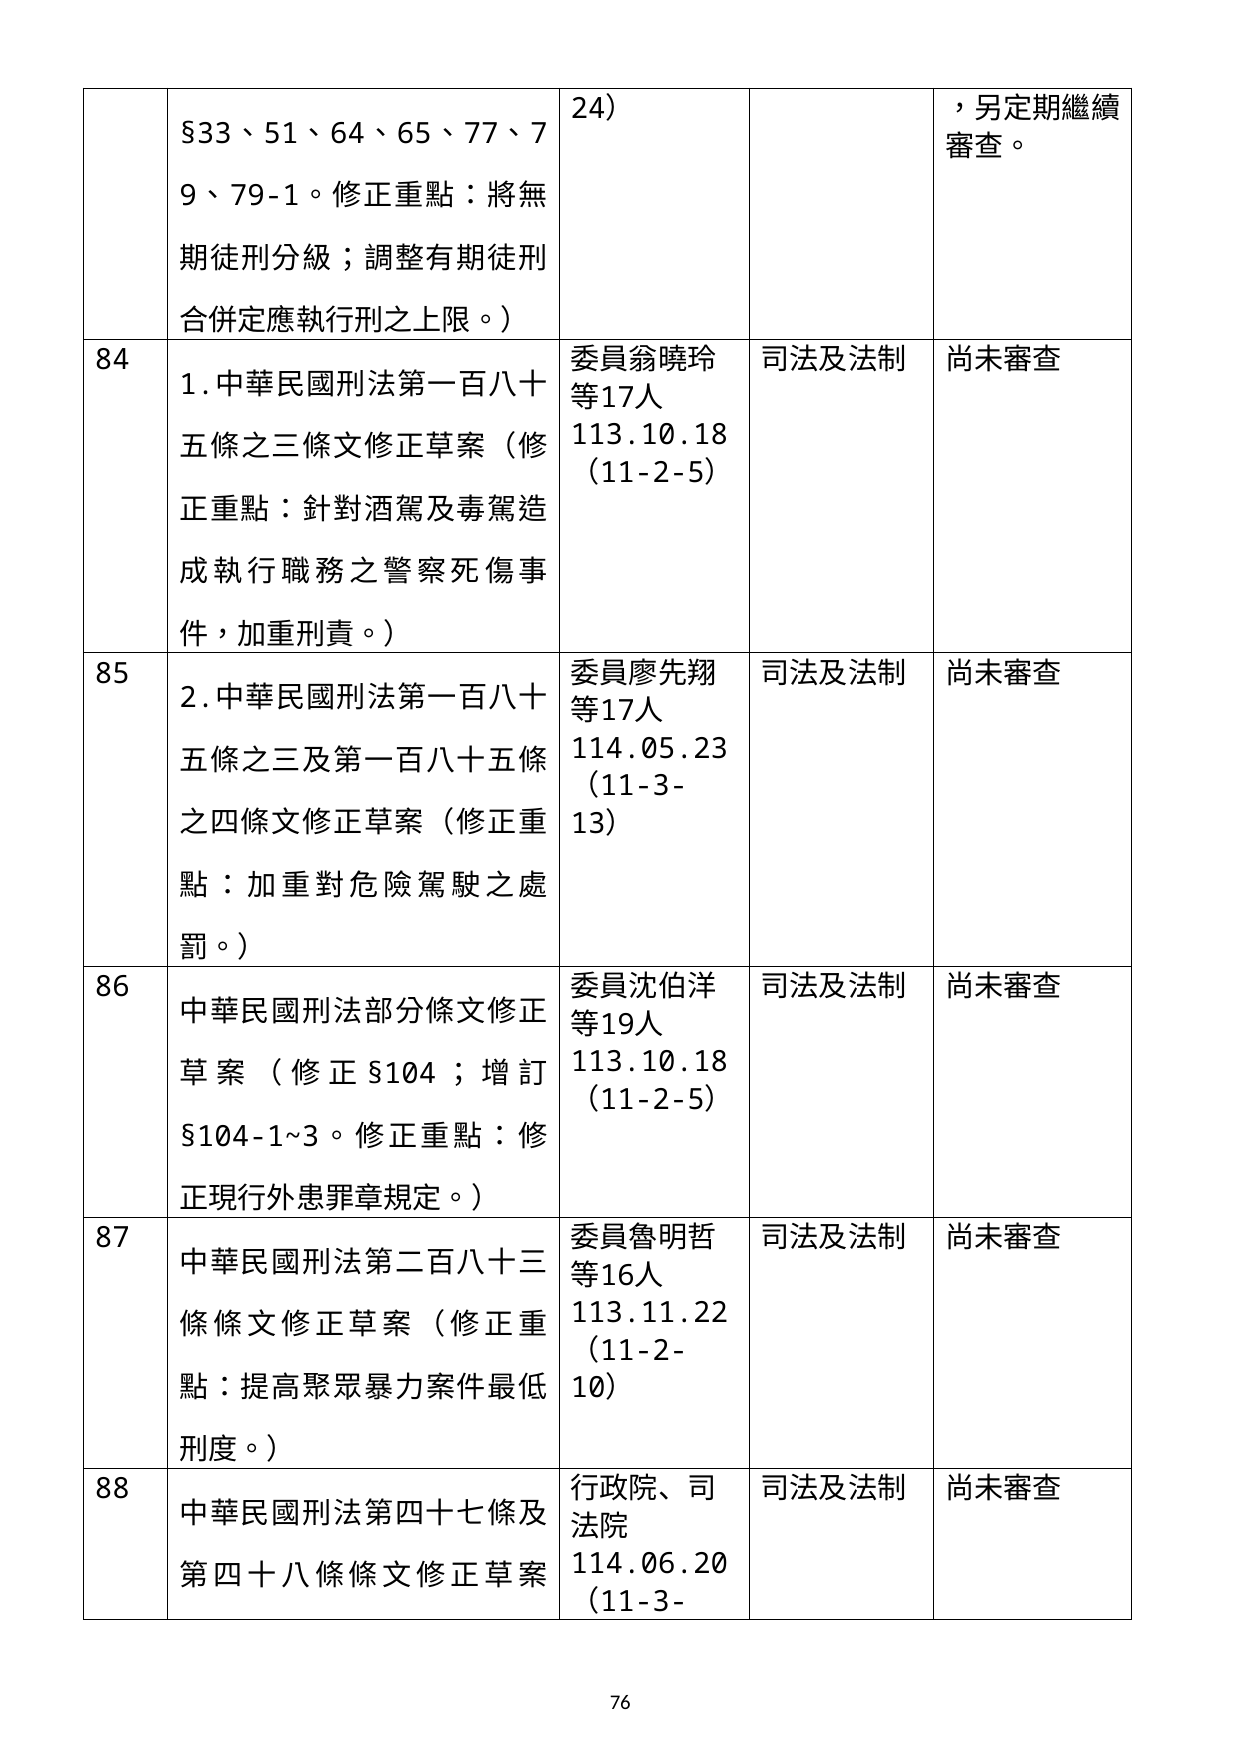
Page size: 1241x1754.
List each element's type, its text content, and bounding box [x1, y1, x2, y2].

table_cell 尚未審查 [934, 1218, 1131, 1468]
table_cell [750, 89, 933, 339]
table_cell §33、51、64、65、77、79、79-1。修正重點：將無期徒刑分級；調整有期徒刑合併定應執行刑之上限。） [168, 89, 559, 339]
table_cell 2.中華民國刑法第一百八十五條之三及第一百八十五條之四條文修正草案（修正重點：加重對危險駕駛之處罰。） [168, 653, 559, 966]
table_cell ，另定期繼續審查。 [934, 89, 1131, 339]
table_cell [84, 89, 167, 339]
table_cell 88 [84, 1469, 167, 1619]
table_cell 中華民國刑法第二百八十三條條文修正草案（修正重點：提高聚眾暴力案件最低刑度。） [168, 1218, 559, 1468]
table_cell 司法及法制 [750, 967, 933, 1217]
table_cell 司法及法制 [750, 1218, 933, 1468]
table_cell 24） [560, 89, 749, 339]
table_cell 委員魯明哲 等16人 113.11.22 （11-2-10） [560, 1218, 749, 1468]
table_cell 中華民國刑法第四十七條及第四十八條條文修正草案 [168, 1469, 559, 1619]
table_cell 司法及法制 [750, 340, 933, 652]
table_cell 尚未審查 [934, 653, 1131, 966]
table_cell 司法及法制 [750, 1469, 933, 1619]
table_cell 87 [84, 1218, 167, 1468]
table_cell 委員廖先翔 等17人 114.05.23 （11-3-13） [560, 653, 749, 966]
table_cell 尚未審查 [934, 340, 1131, 652]
table_cell 中華民國刑法部分條文修正草案（修正§104；增訂§104-1~3。修正重點：修正現行外患罪章規定。） [168, 967, 559, 1217]
table_cell 85 [84, 653, 167, 966]
table_cell 行政院、司法院 114.06.20 （11-3- [560, 1469, 749, 1619]
table_cell 委員沈伯洋 等19人 113.10.18 （11-2-5） [560, 967, 749, 1217]
table_cell 尚未審查 [934, 967, 1131, 1217]
table_cell 委員翁曉玲 等17人 113.10.18 （11-2-5） [560, 340, 749, 652]
table_cell 尚未審查 [934, 1469, 1131, 1619]
table_cell 1.中華民國刑法第一百八十五條之三條文修正草案（修正重點：針對酒駕及毒駕造成執行職務之警察死傷事件，加重刑責。） [168, 340, 559, 652]
table_cell 84 [84, 340, 167, 652]
table_cell 司法及法制 [750, 653, 933, 966]
table_cell 86 [84, 967, 167, 1217]
